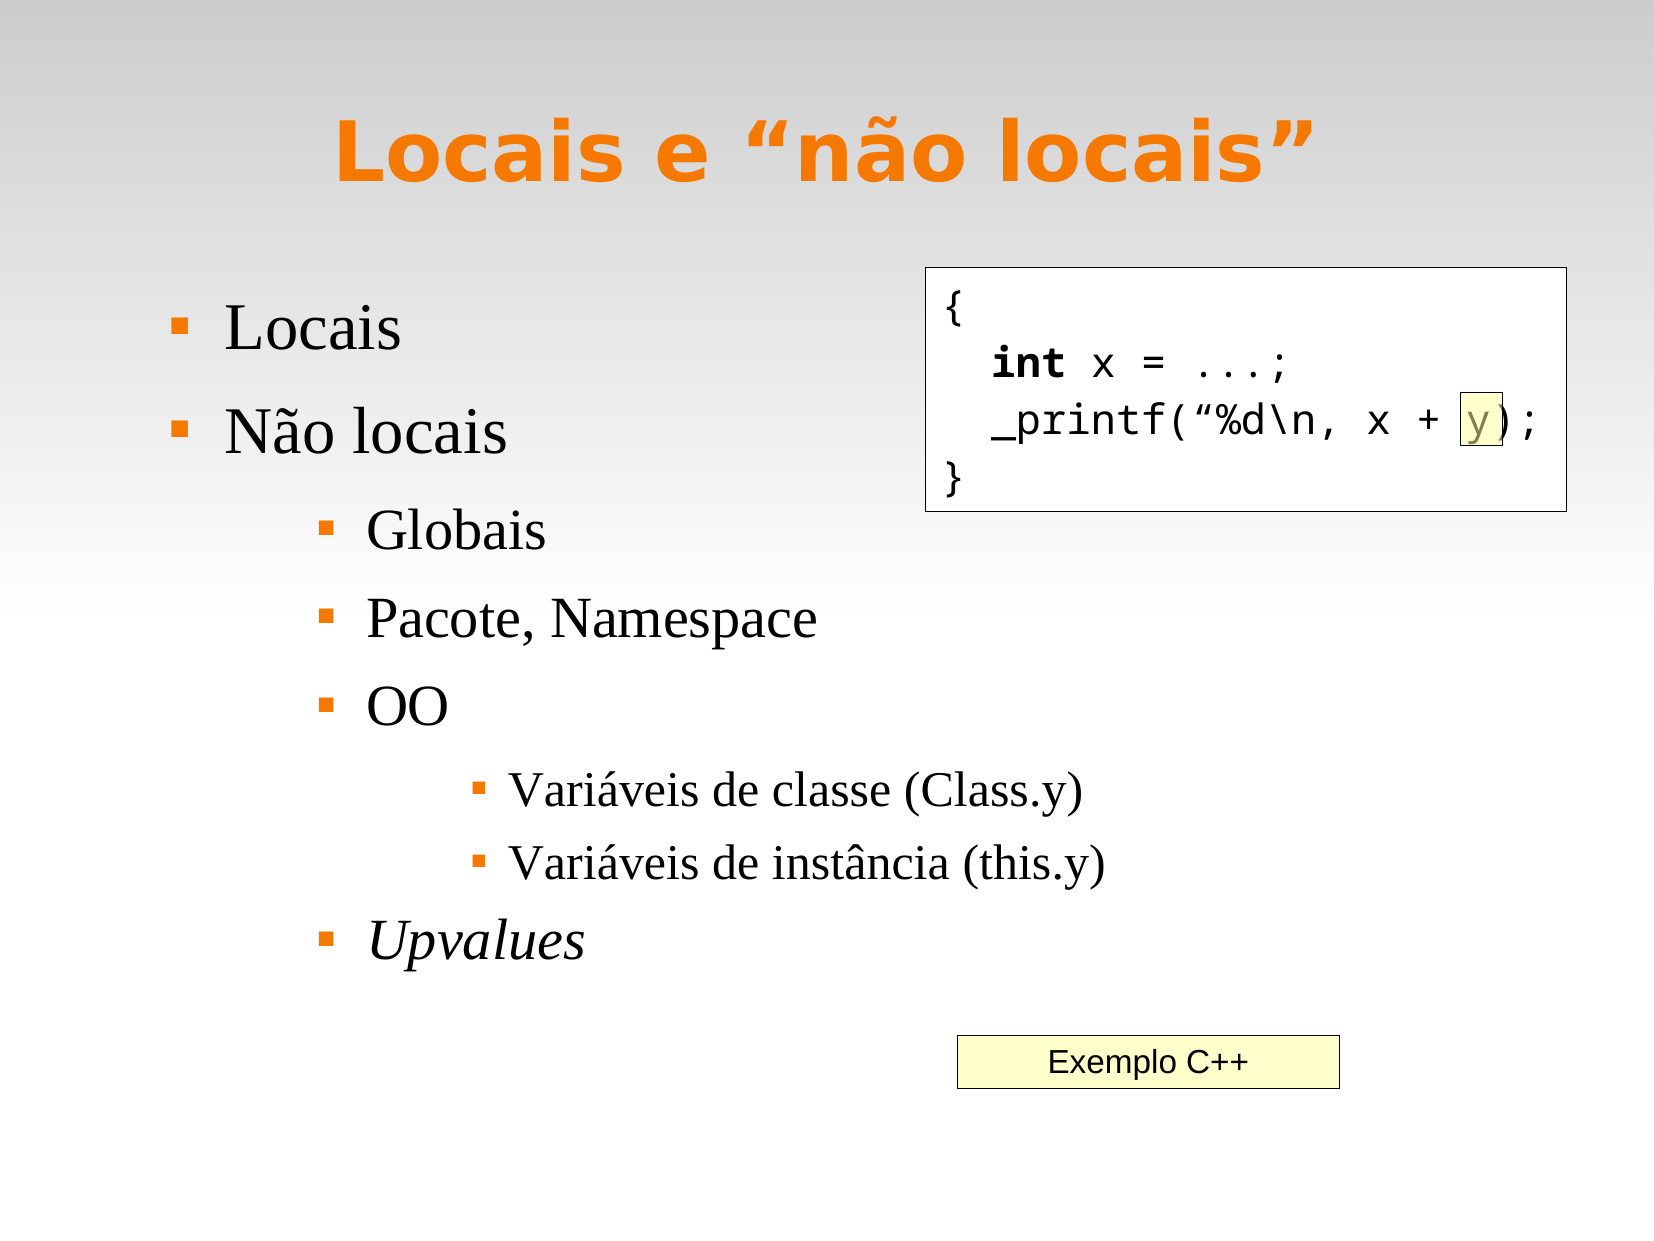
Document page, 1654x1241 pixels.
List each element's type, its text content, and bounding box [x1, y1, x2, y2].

text_box { int x = ...; _printf(“%d\n, x + y); } [925, 267, 1567, 512]
text_box Exemplo C++ [957, 1035, 1340, 1089]
list Locais Não locais Globais Pacote, Namespace OO Variáveis de classe (Class.y) Variáveis de instância (this.y) Upvalues [82, 290, 1571, 1109]
text_box [1460, 392, 1503, 446]
title Locais e “não locais” [82, 49, 1571, 257]
